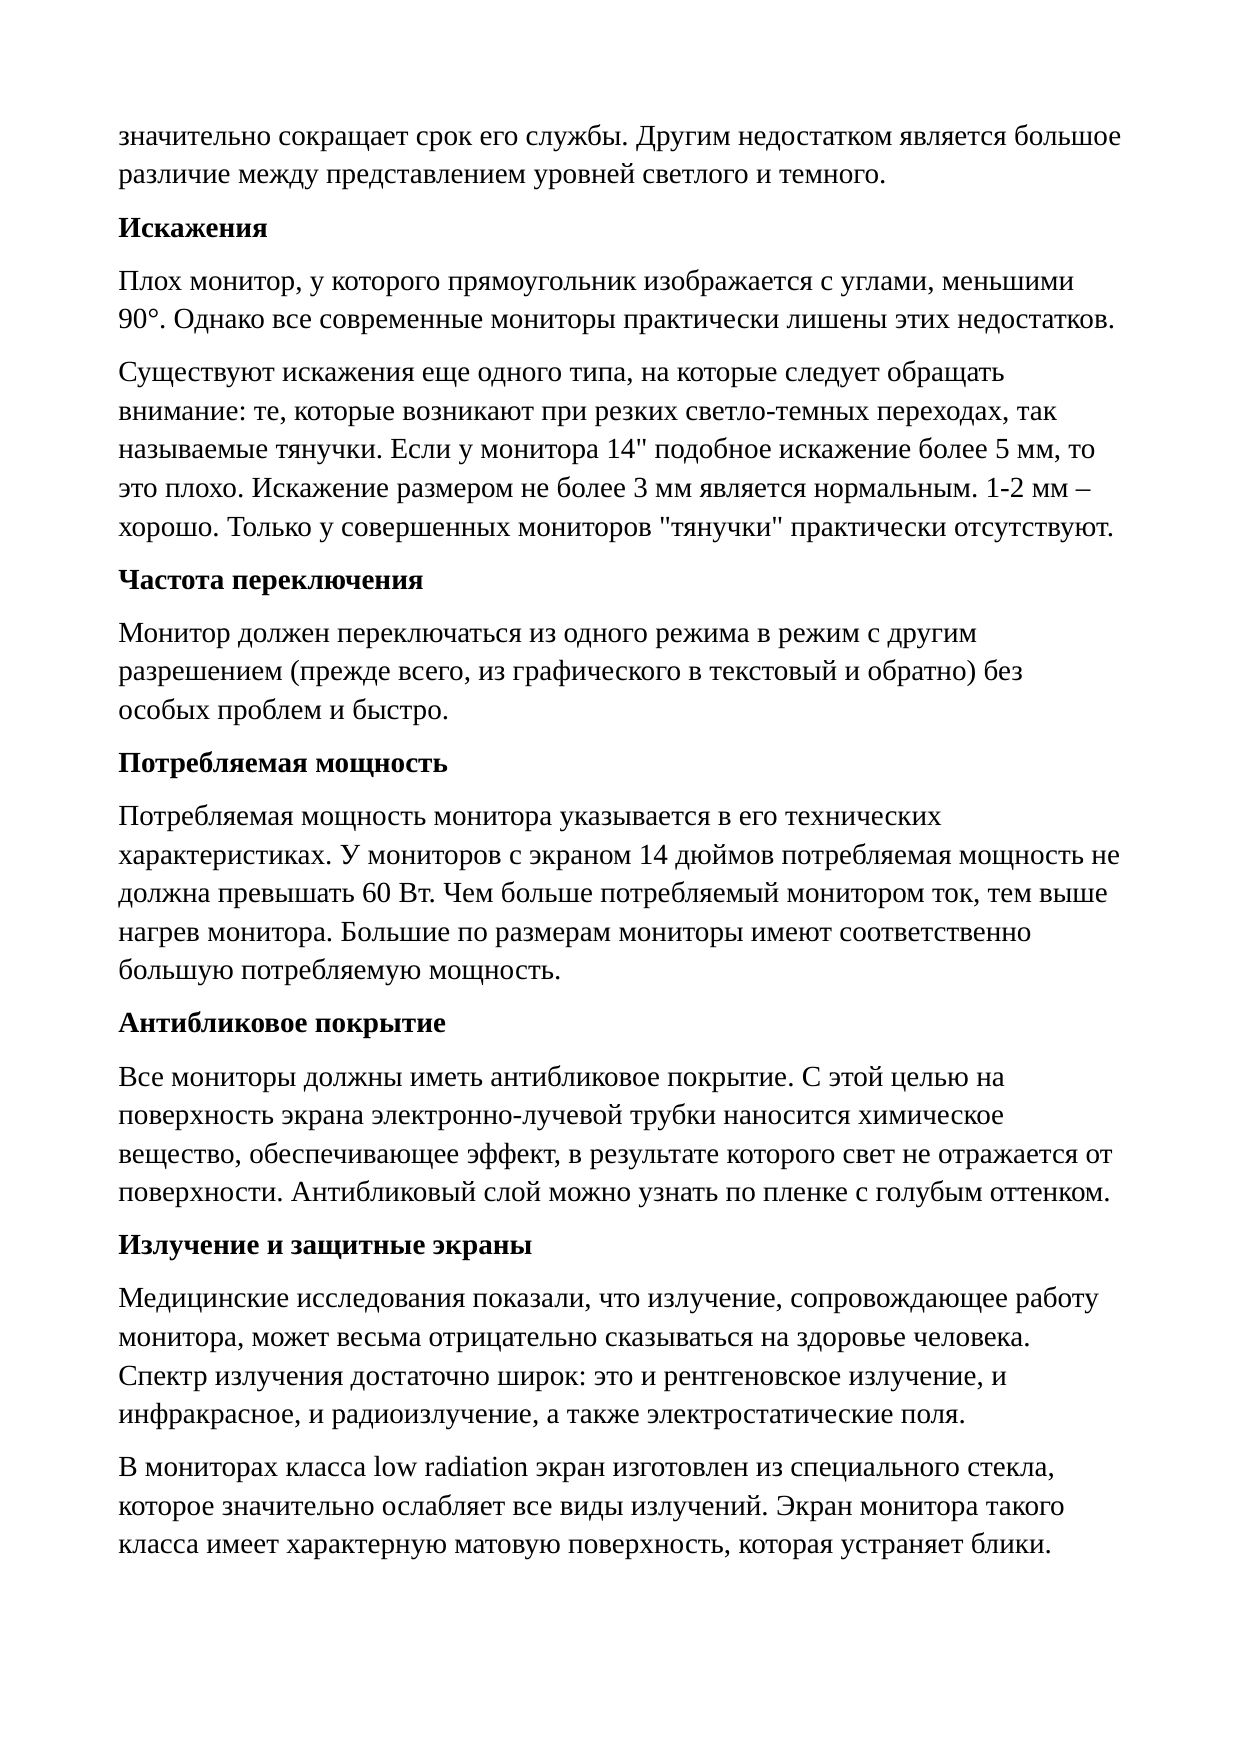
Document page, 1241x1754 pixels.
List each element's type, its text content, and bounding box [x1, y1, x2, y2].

text Медицинские исследования показали, что излучение, сопровождающее работу монитора, может весьма отрицательно сказываться на здоровье человека. Спектр излучения достаточно широк: это и рентгеновское излучение, и инфракрасное, и радиоизлучение, а также электростатические поля. [118, 1281, 1122, 1430]
text Плох монитор, у которого прямоугольник изображается с углами, меньшими 90°. Однако все современные мониторы практически лишены этих недостатков. [118, 263, 1122, 335]
text Все мониторы должны иметь антибликовое покрытие. С этой целью на поверхность экрана электронно-лучевой трубки наносится химическое вещество, обеспечивающее эффект, в результате которого свет не отражается от поверхности. Антибликовый слой можно узнать по пленке с голубым оттенком. [118, 1059, 1122, 1208]
text Антибликовое покрытие [118, 1006, 1122, 1039]
text Искажения [118, 210, 1122, 243]
text Существуют искажения еще одного типа, на которые следует обращать внимание: те, которые возникают при резких светло-темных переходах, так называемые тянучки. Если у монитора 14" подобное искажение более 5 мм, то это плохо. Искажение размером не более 3 мм является нормальным. 1-2 мм – хорошо. Только у совершенных мониторов "тянучки" практически отсутствуют. [118, 354, 1122, 542]
text Потребляемая мощность монитора указывается в его технических характеристиках. У мониторов с экраном 14 дюймов потребляемая мощность не должна превышать 60 Вт. Чем больше потребляемый монитором ток, тем выше нагрев монитора. Большие по размерам мониторы имеют соответственно большую потребляемую мощность. [118, 798, 1122, 986]
text Потребляемая мощность [118, 745, 1122, 779]
text значительно сокращает срок его службы. Другим недостатком является большое различие между представлением уровней светлого и темного. [118, 118, 1122, 190]
text Монитор должен переключаться из одного режима в режим с другим разрешением (прежде всего, из графического в текстовый и обратно) без особых проблем и быстро. [118, 615, 1122, 726]
text Частота переключения [118, 562, 1122, 595]
text В мониторах класса low radiation экран изготовлен из специального стекла, которое значительно ослабляет все виды излучений. Экран монитора такого класса имеет характерную матовую поверхность, которая устраняет блики. [118, 1449, 1122, 1560]
text Излучение и защитные экраны [118, 1227, 1122, 1261]
